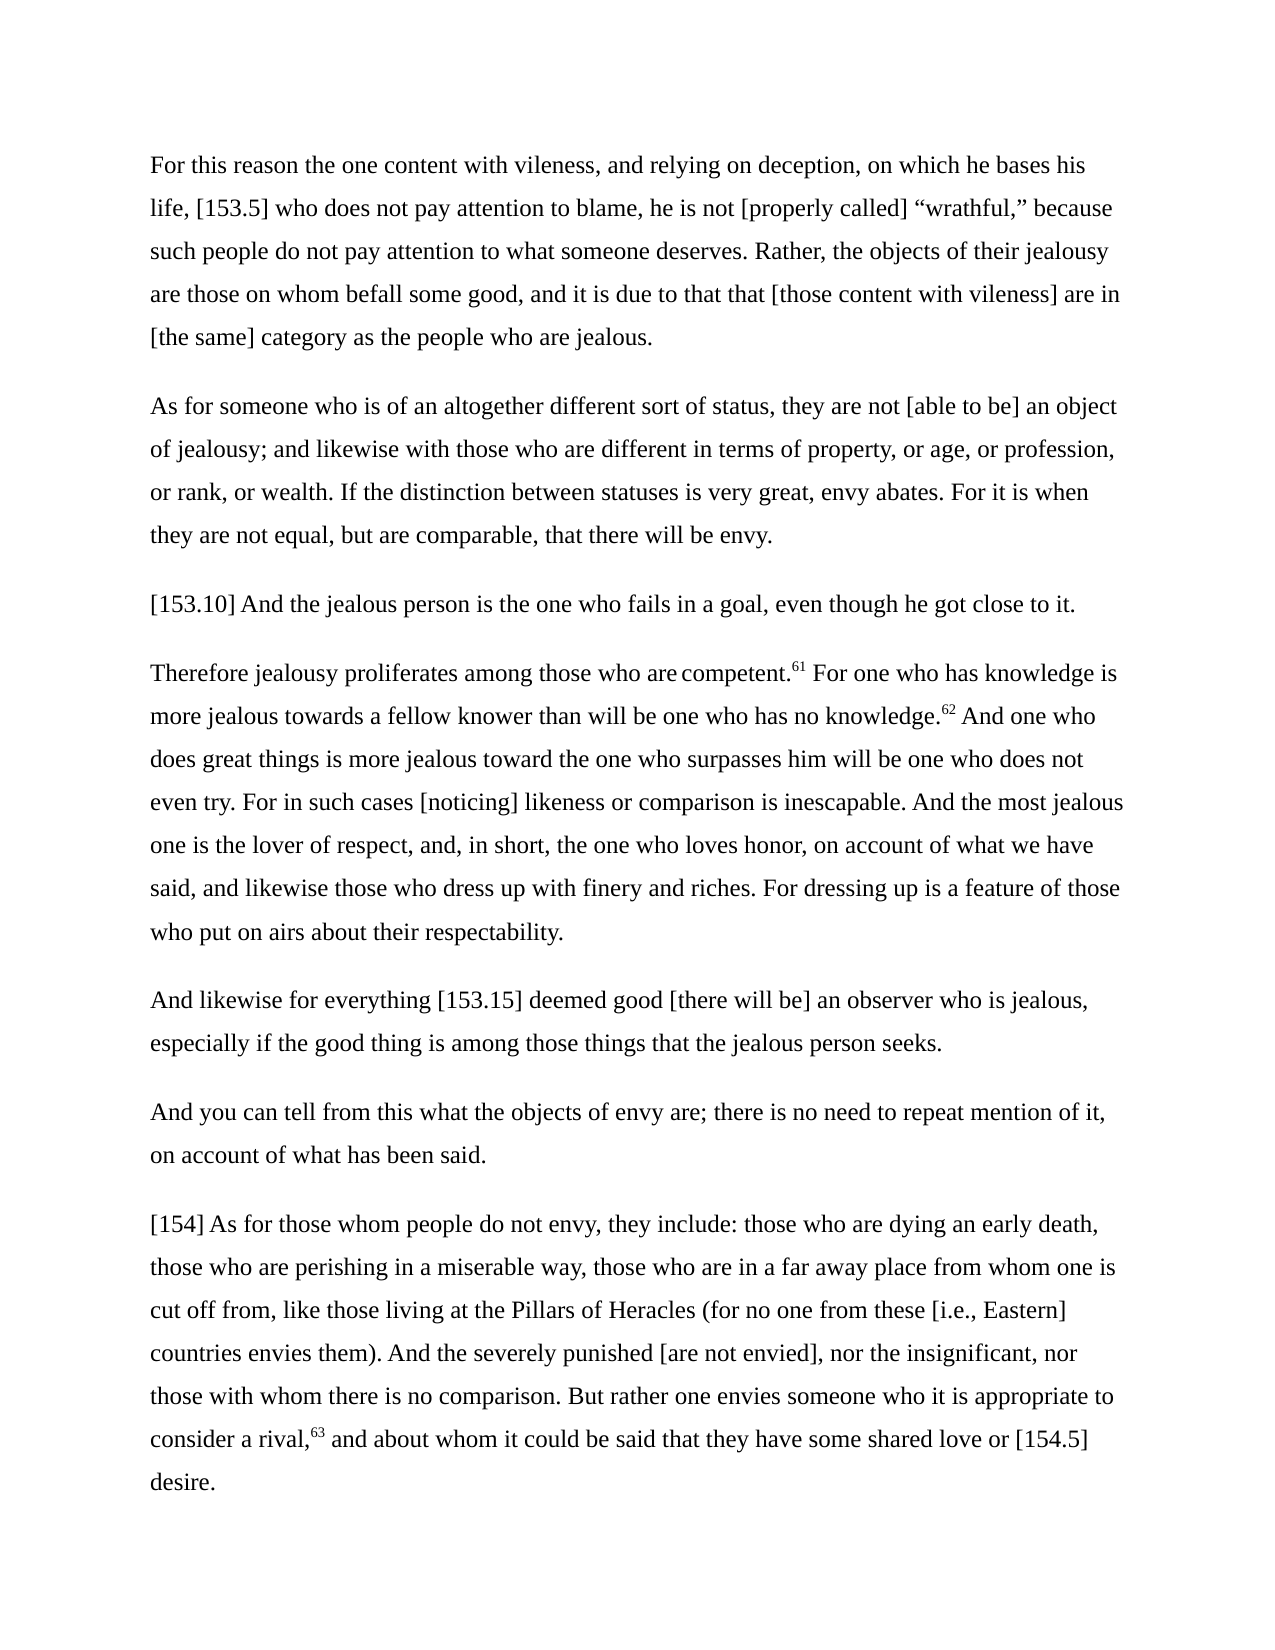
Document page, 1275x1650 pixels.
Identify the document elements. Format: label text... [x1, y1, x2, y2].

text And you can tell from this what the objects of envy are; there is no need to repeat mention of it, on account of what has been said. [150, 1097, 1125, 1169]
text For this reason the one content with vileness, and relying on deception, on which he bases his life, [153.5] who does not pay attention to blame, he is not [properly called] “wrathful,” because such people do not pay attention to what someone deserves. Rather, the objects of their jealousy are those on whom befall some good, and it is due to that that [those content with vileness] are in [the same] category as the people who are jealous. [150, 150, 1125, 351]
text [154] As for those whom people do not envy, they include: those who are dying an early death, those who are perishing in a miserable way, those who are in a far away place from whom one is cut off from, like those living at the Pillars of Heracles (for no one from these [i.e., Eastern] countries envies them). And the severely punished [are not envied], nor the insignificant, nor those with whom there is no comparison. But rather one envies someone who it is appropriate to consider a rival, and about whom it could be said that they have some shared love or [154.5] desire. [150, 1209, 1125, 1496]
text And likewise for everything [153.15] deemed good [there will be] an observer who is jealous, especially if the good thing is among those things that the jealous person seeks. [150, 985, 1125, 1057]
text Therefore jealousy proliferates among those who are competent. For one who has knowledge is more jealous towards a fellow knower than will be one who has no knowledge. And one who does great things is more jealous toward the one who surpasses him will be one who does not even try. For in such cases [noticing] likeness or comparison is inescapable. And the most jealous one is the lover of respect, and, in short, the one who loves honor, on account of what we have said, and likewise those who dress up with finery and riches. For dressing up is a feature of those who put on airs about their respectability. [150, 658, 1125, 945]
text [153.10] And the jealous person is the one who fails in a goal, even though he got close to it. [150, 589, 1125, 618]
text As for someone who is of an altogether different sort of status, they are not [able to be] an object of jealousy; and likewise with those who are different in terms of property, or age, or profession, or rank, or wealth. If the distinction between statuses is very great, envy abates. For it is when they are not equal, but are comparable, that there will be envy. [150, 391, 1125, 549]
